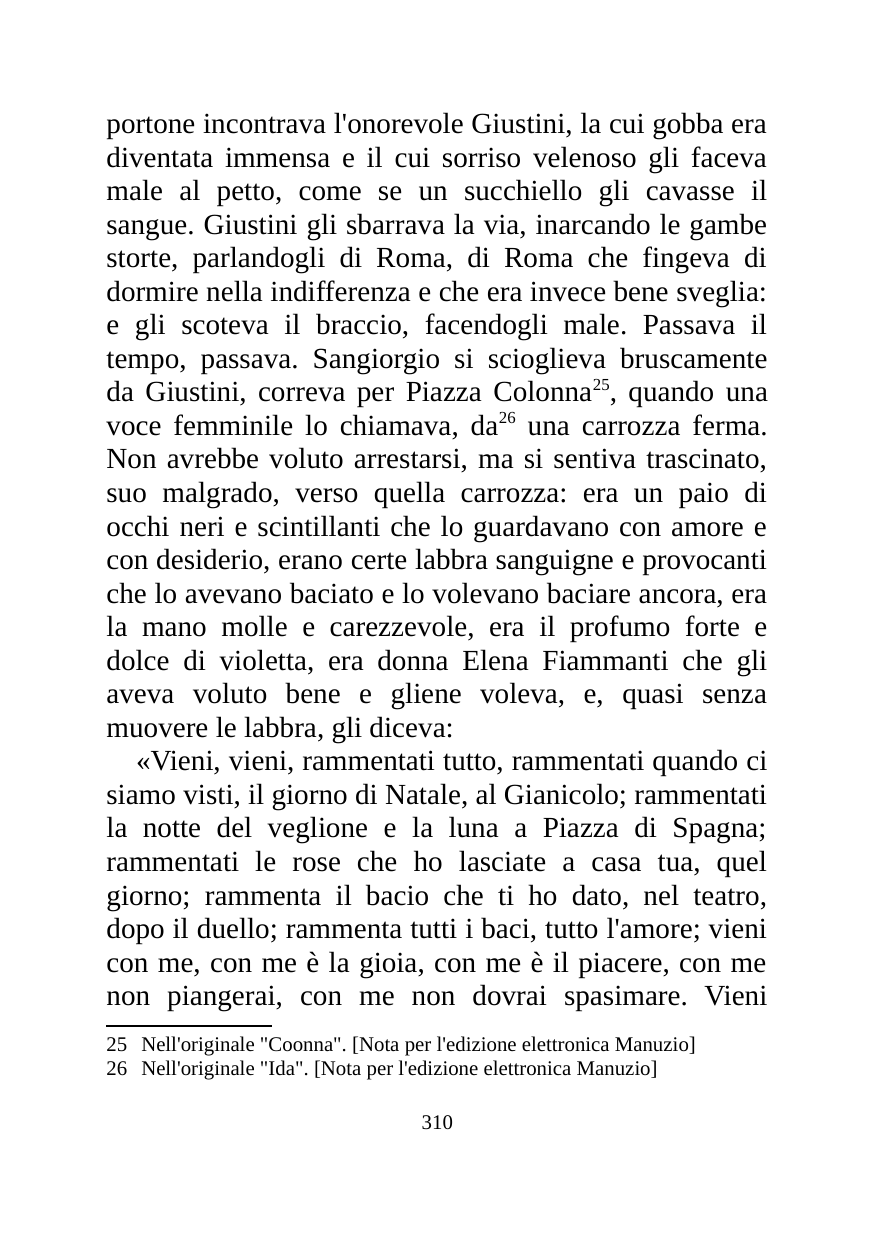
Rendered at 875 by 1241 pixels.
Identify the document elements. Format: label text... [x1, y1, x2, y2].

text Nell'originale "Ida". [Nota per l'edizione elettronica Manuzio] [106, 1056, 768, 1080]
text portone incontrava l'onorevole Giustini, la cui gobba era diventata immensa e il cui sorriso velenoso gli faceva male al petto, come se un succhiello gli cavasse il sangue. Giustini gli sbarrava la via, inarcando le gambe storte, parlandogli di Roma, di Roma che fingeva di dormire nella indifferenza e che era invece bene sveglia: e gli scoteva il braccio, facendogli male. Passava il tempo, passava. Sangiorgio si scioglieva bruscamente da Giustini, correva per Piazza Colonna, quando una voce femminile lo chiamava, da una carrozza ferma. Non avrebbe voluto arrestarsi, ma si sentiva trascinato, suo malgrado, verso quella carrozza: era un paio di occhi neri e scintillanti che lo guardavano con amore e con desiderio, erano certe labbra sanguigne e provocanti che lo avevano baciato e lo volevano baciare ancora, era la mano molle e carezzevole, era il profumo forte e dolce di violetta, era donna Elena Fiammanti che gli aveva voluto bene e gliene voleva, e, quasi senza muovere le labbra, gli diceva: [106, 106, 768, 743]
text Nell'originale "Coonna". [Nota per l'edizione elettronica Manuzio] [106, 1032, 768, 1056]
text «Vieni, vieni, rammentati tutto, rammentati quando ci siamo visti, il giorno di Natale, al Gianicolo; rammentati la notte del veglione e la luna a Piazza di Spagna; rammentati le rose che ho lasciate a casa tua, quel giorno; rammenta il bacio che ti ho dato, nel teatro, dopo il duello; rammenta tutti i baci, tutto l'amore; vieni con me, con me è la gioia, con me è il piacere, con me non piangerai, con me non dovrai spasimare. Vieni [106, 743, 768, 1012]
